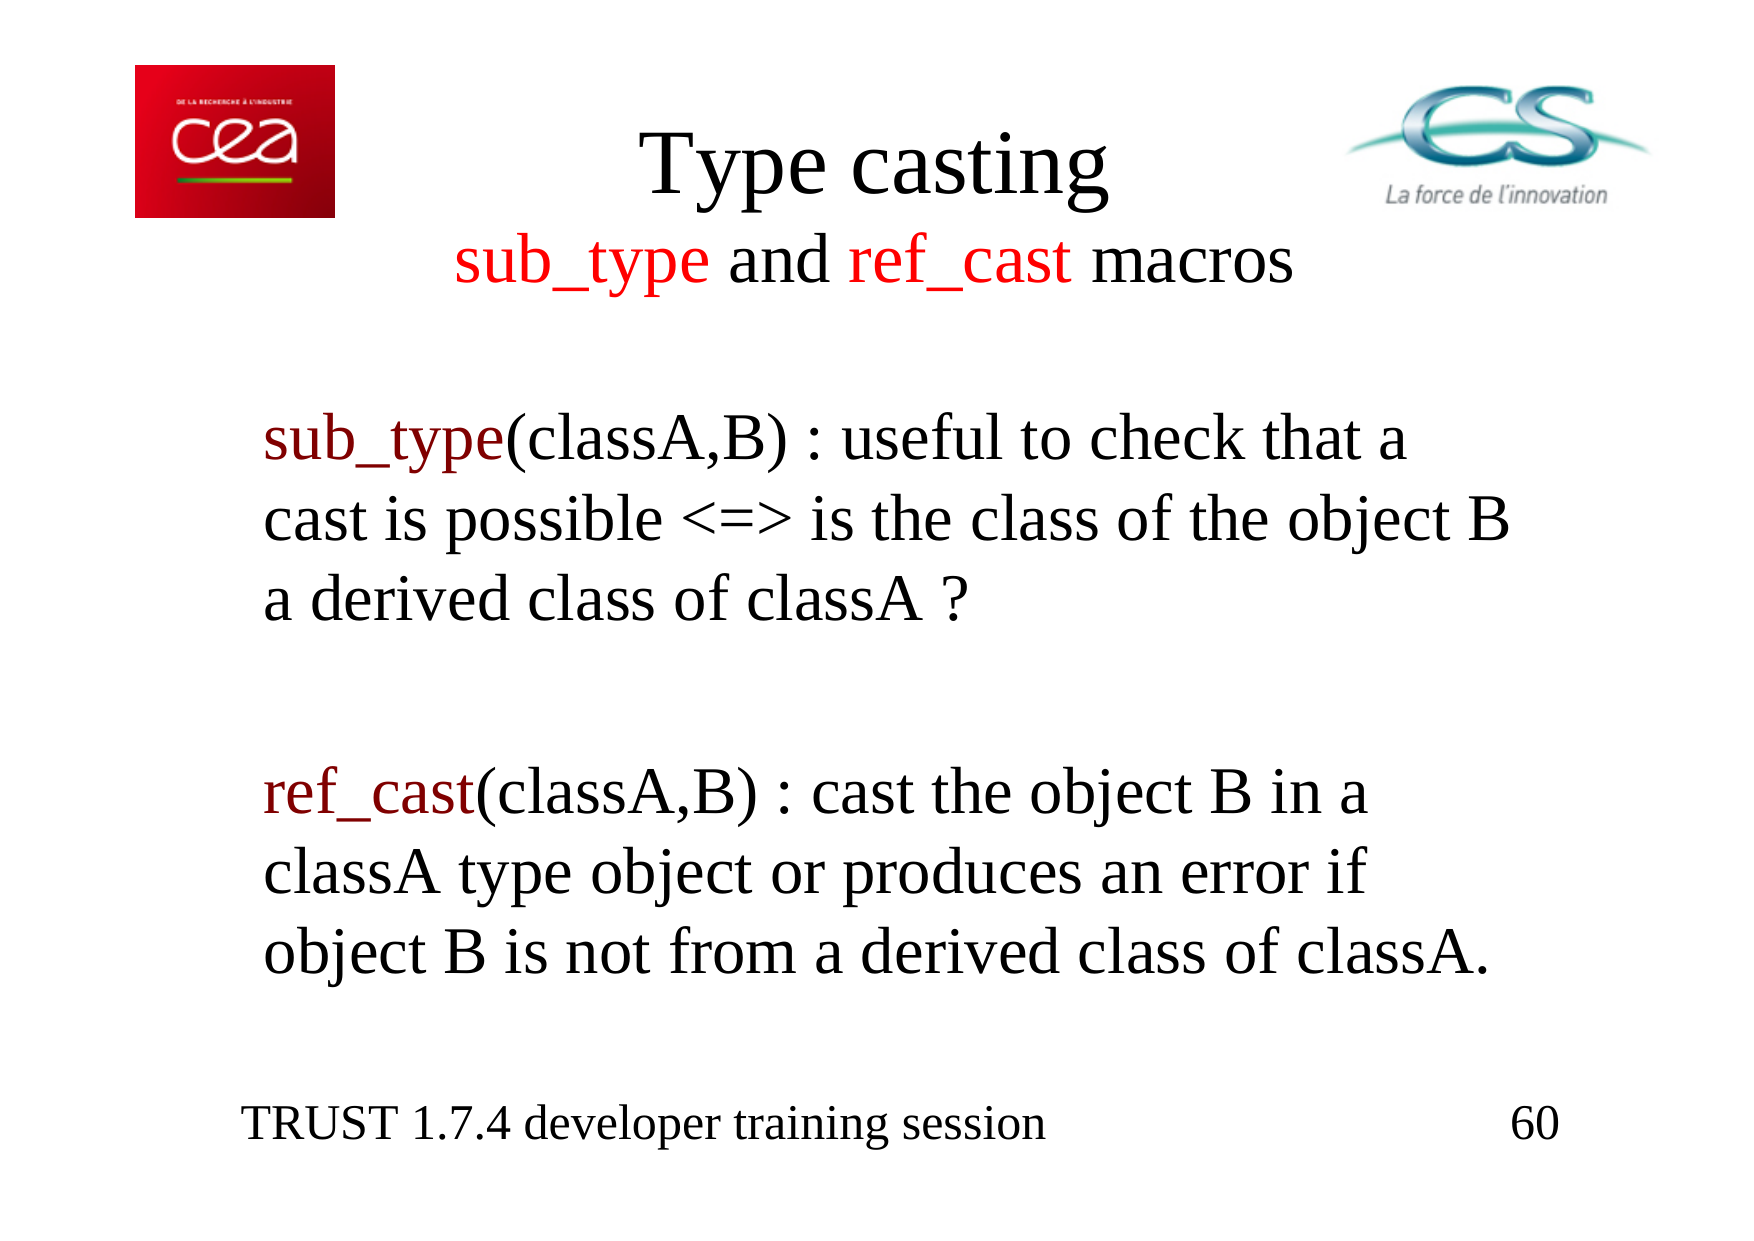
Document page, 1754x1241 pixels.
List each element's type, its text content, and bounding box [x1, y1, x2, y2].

picture [1551, 73, 1662, 218]
title Type casting sub_type and ref_cast macros [200, 73, 1551, 324]
list sub_type(classA,B) : useful to check that a cast is possible <=> is the class of the object B a derived class of classA ? ref_cast(classA,B) : cast the object B in a classA type object or produces an error if object B is not from a derived class of classA. [192, 385, 1543, 1036]
picture [135, 65, 335, 218]
